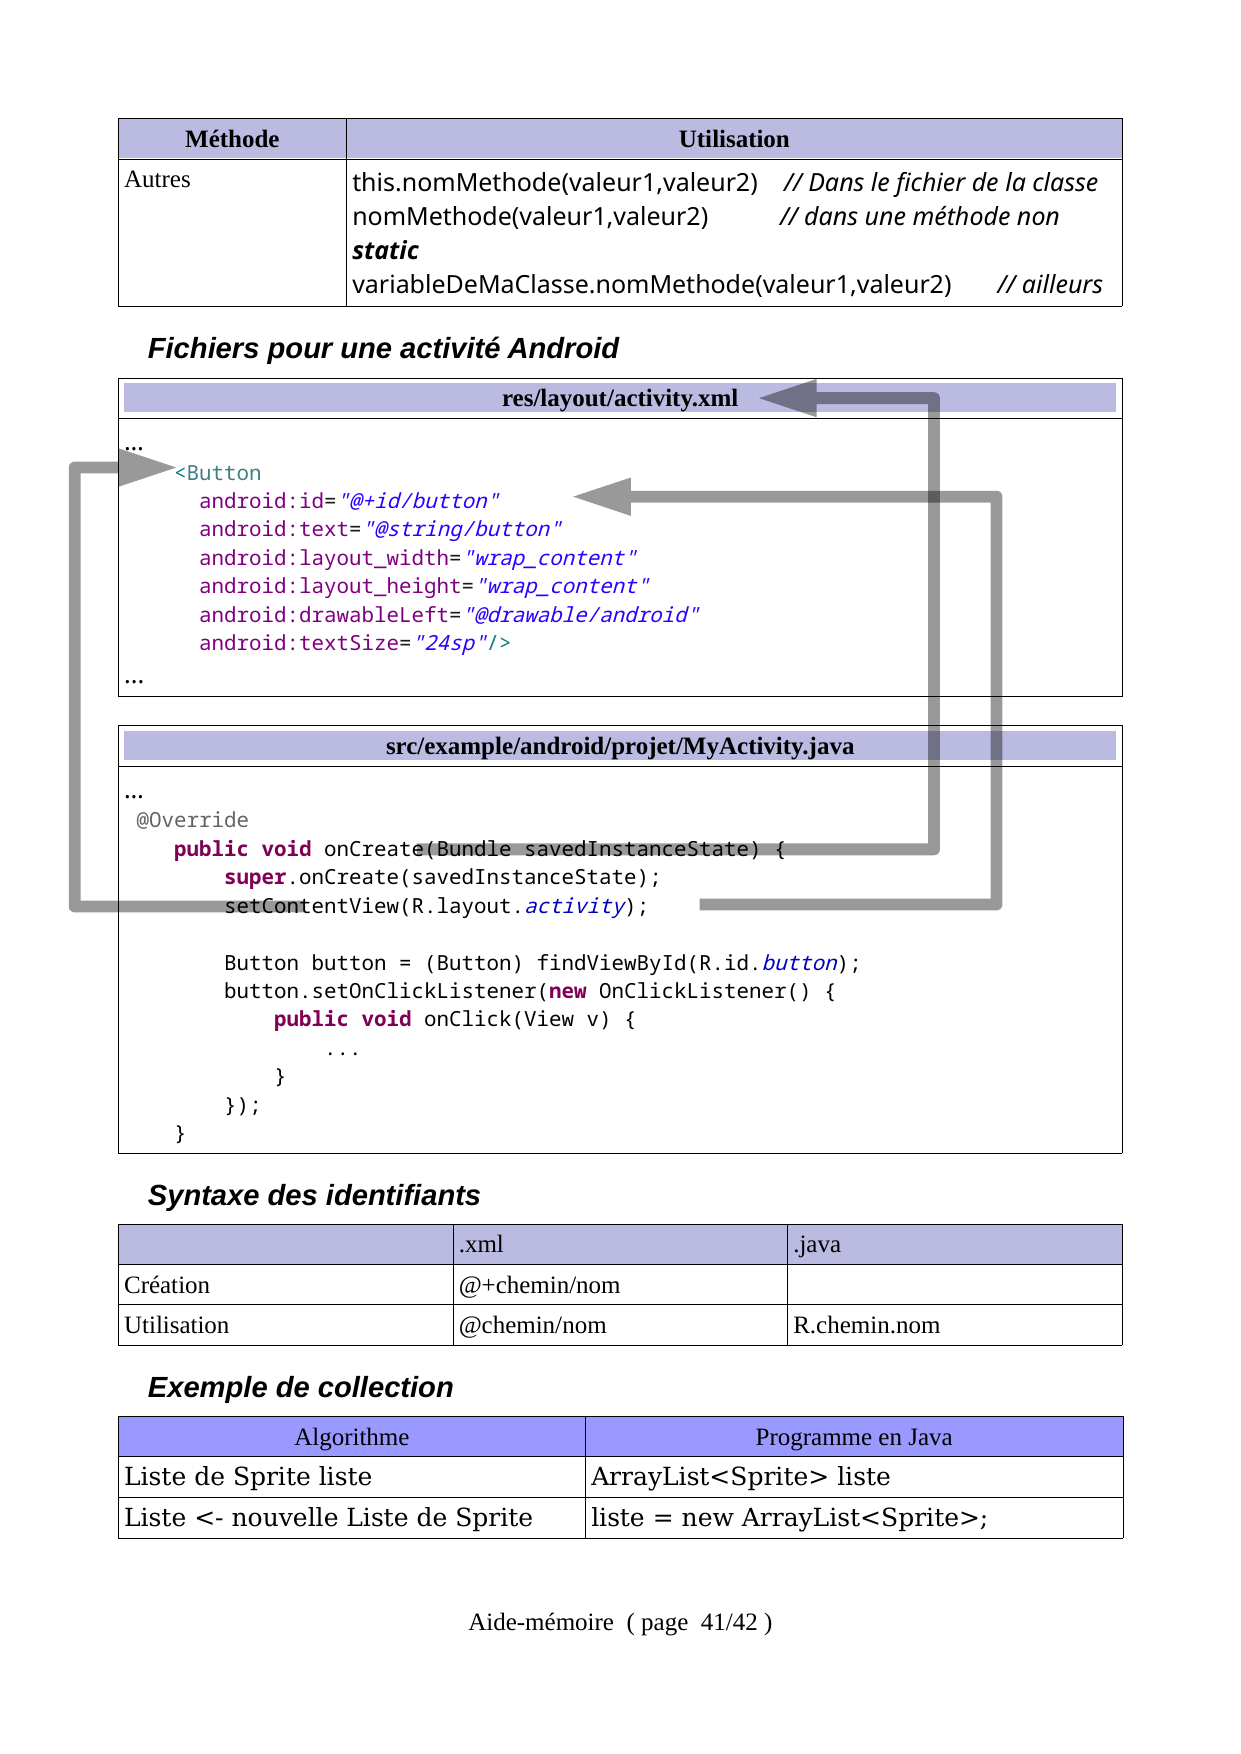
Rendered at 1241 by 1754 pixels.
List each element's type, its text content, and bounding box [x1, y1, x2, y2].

table_cell @+chemin/nom [454, 1265, 787, 1304]
table_cell Liste <- nouvelle Liste de Sprite [119, 1498, 585, 1538]
table_header src/example/android/projet/MyActivity.java [119, 726, 928, 766]
table_header [817, 379, 1122, 418]
subtitle Syntaxe des identifiants [118, 1178, 1122, 1211]
table_header Méthode [119, 119, 346, 158]
table_cell … @Override public void onCreate(Bundle savedInstanceState) { super.onCreate(savedInstanceState); setContentView(R.layout.activity); Button button = (Button) findViewById(R.id.button); button.setOnClickListener(new OnClickListener() { public void onClick(View v) { ... } }); } [119, 767, 1122, 1152]
table_header Algorithme [119, 1417, 585, 1456]
table_cell Liste de Sprite liste [119, 1457, 585, 1497]
table_header [119, 1225, 453, 1264]
subtitle Fichiers pour une activité Android [118, 331, 1122, 365]
table_cell [788, 1265, 1122, 1304]
subtitle Exemple de collection [118, 1370, 1122, 1403]
table_cell [940, 419, 1122, 696]
table_cell Autres [119, 160, 346, 306]
table_cell liste = new ArrayList<Sprite>; [586, 1498, 1123, 1538]
table_cell R.chemin.nom [788, 1305, 1122, 1344]
table_header Programme en Java [586, 1417, 1123, 1456]
table_cell Création [119, 1265, 453, 1304]
table_cell this.nomMethode(valeur1,valeur2) // Dans le fichier de la classe nomMethode(valeur1,valeur2) // dans une méthode non static variableDeMaClasse.nomMethode(valeur1,valeur2) // ailleurs [347, 160, 1122, 306]
table_header res/layout/activity.xml [119, 379, 815, 418]
table_header .xml [454, 1225, 787, 1264]
table_cell ArrayList<Sprite> liste [586, 1457, 1123, 1497]
table_cell … <Button android:id="@+id/button" android:text="@string/button" android:layout_width="wrap_content" android:layout_height="wrap_content" android:drawableLeft="@drawable/android" android:textSize="24sp"/> ... [119, 419, 928, 696]
table_cell @chemin/nom [454, 1305, 787, 1344]
table_header .java [788, 1225, 1122, 1264]
table_header Utilisation [347, 119, 1122, 158]
table_cell Utilisation [119, 1305, 453, 1344]
table_header [1003, 726, 1122, 766]
